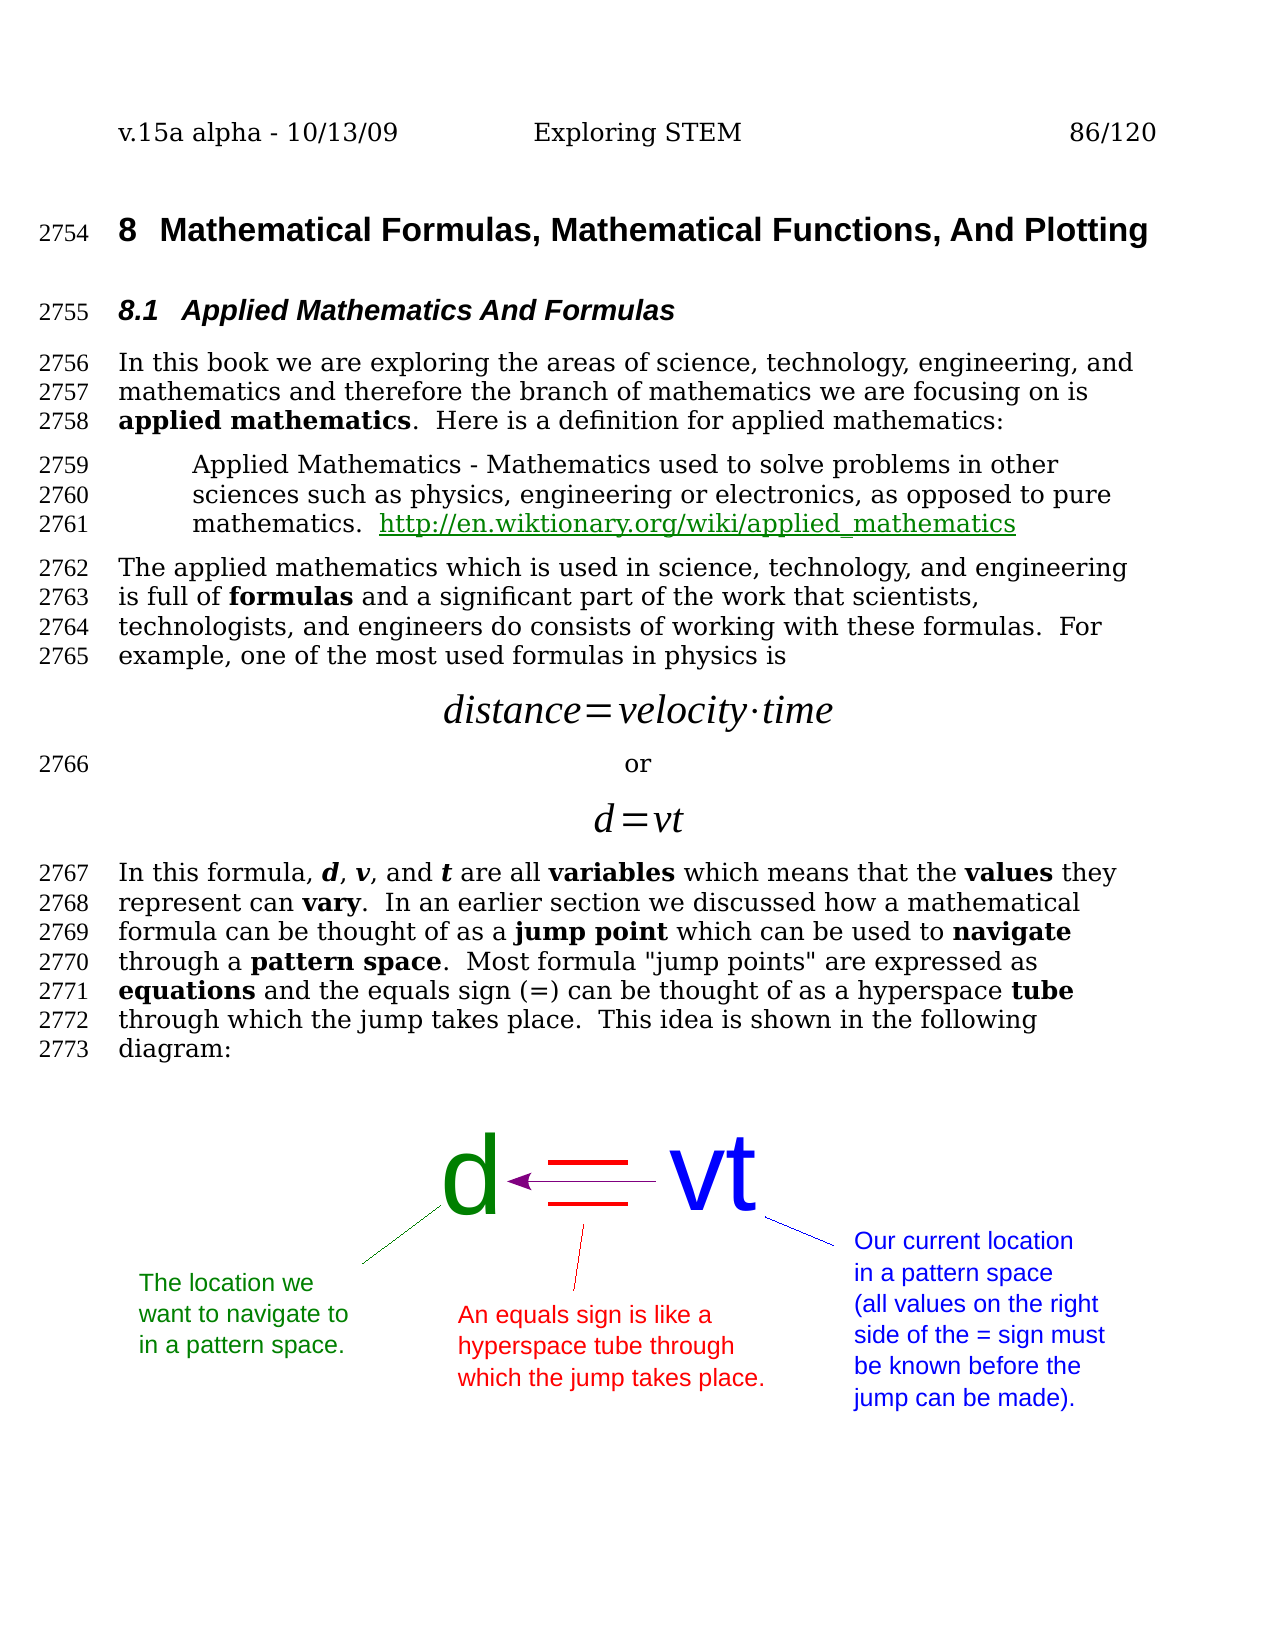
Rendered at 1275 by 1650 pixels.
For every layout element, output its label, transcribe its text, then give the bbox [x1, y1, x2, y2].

subtitle Applied Mathematics And Formulas [118, 293, 1157, 327]
text or [118, 749, 1157, 779]
subtitle Mathematical Formulas, Mathematical Functions, And Plotting [118, 210, 1157, 248]
text In this formula, d, v, and t are all variables which means that the values they represent can vary. In an earlier section we discussed how a mathematical formula can be thought of as a jump point which can be used to navigate through a pattern space. Most formula "jump points" are expressed as equations and the equals sign (=) can be thought of as a hyperspace tube through which the jump takes place. This idea is shown in the following diagram: [118, 858, 1157, 1063]
text In this book we are exploring the areas of science, technology, engineering, and mathematics and therefore the branch of mathematics we are focusing on is applied mathematics. Here is a definition for applied mathematics: [118, 348, 1157, 436]
text The applied mathematics which is used in science, technology, and engineering is full of formulas and a significant part of the work that scientists, technologists, and engineers do consists of working with these formulas. For example, one of the most used formulas in physics is [118, 553, 1157, 670]
text Applied Mathematics - Mathematics used to solve problems in other sciences such as physics, engineering or electronics, as opposed to pure mathematics. http://en.wiktionary.org/wiki/applied_mathematics [192, 451, 1157, 538]
